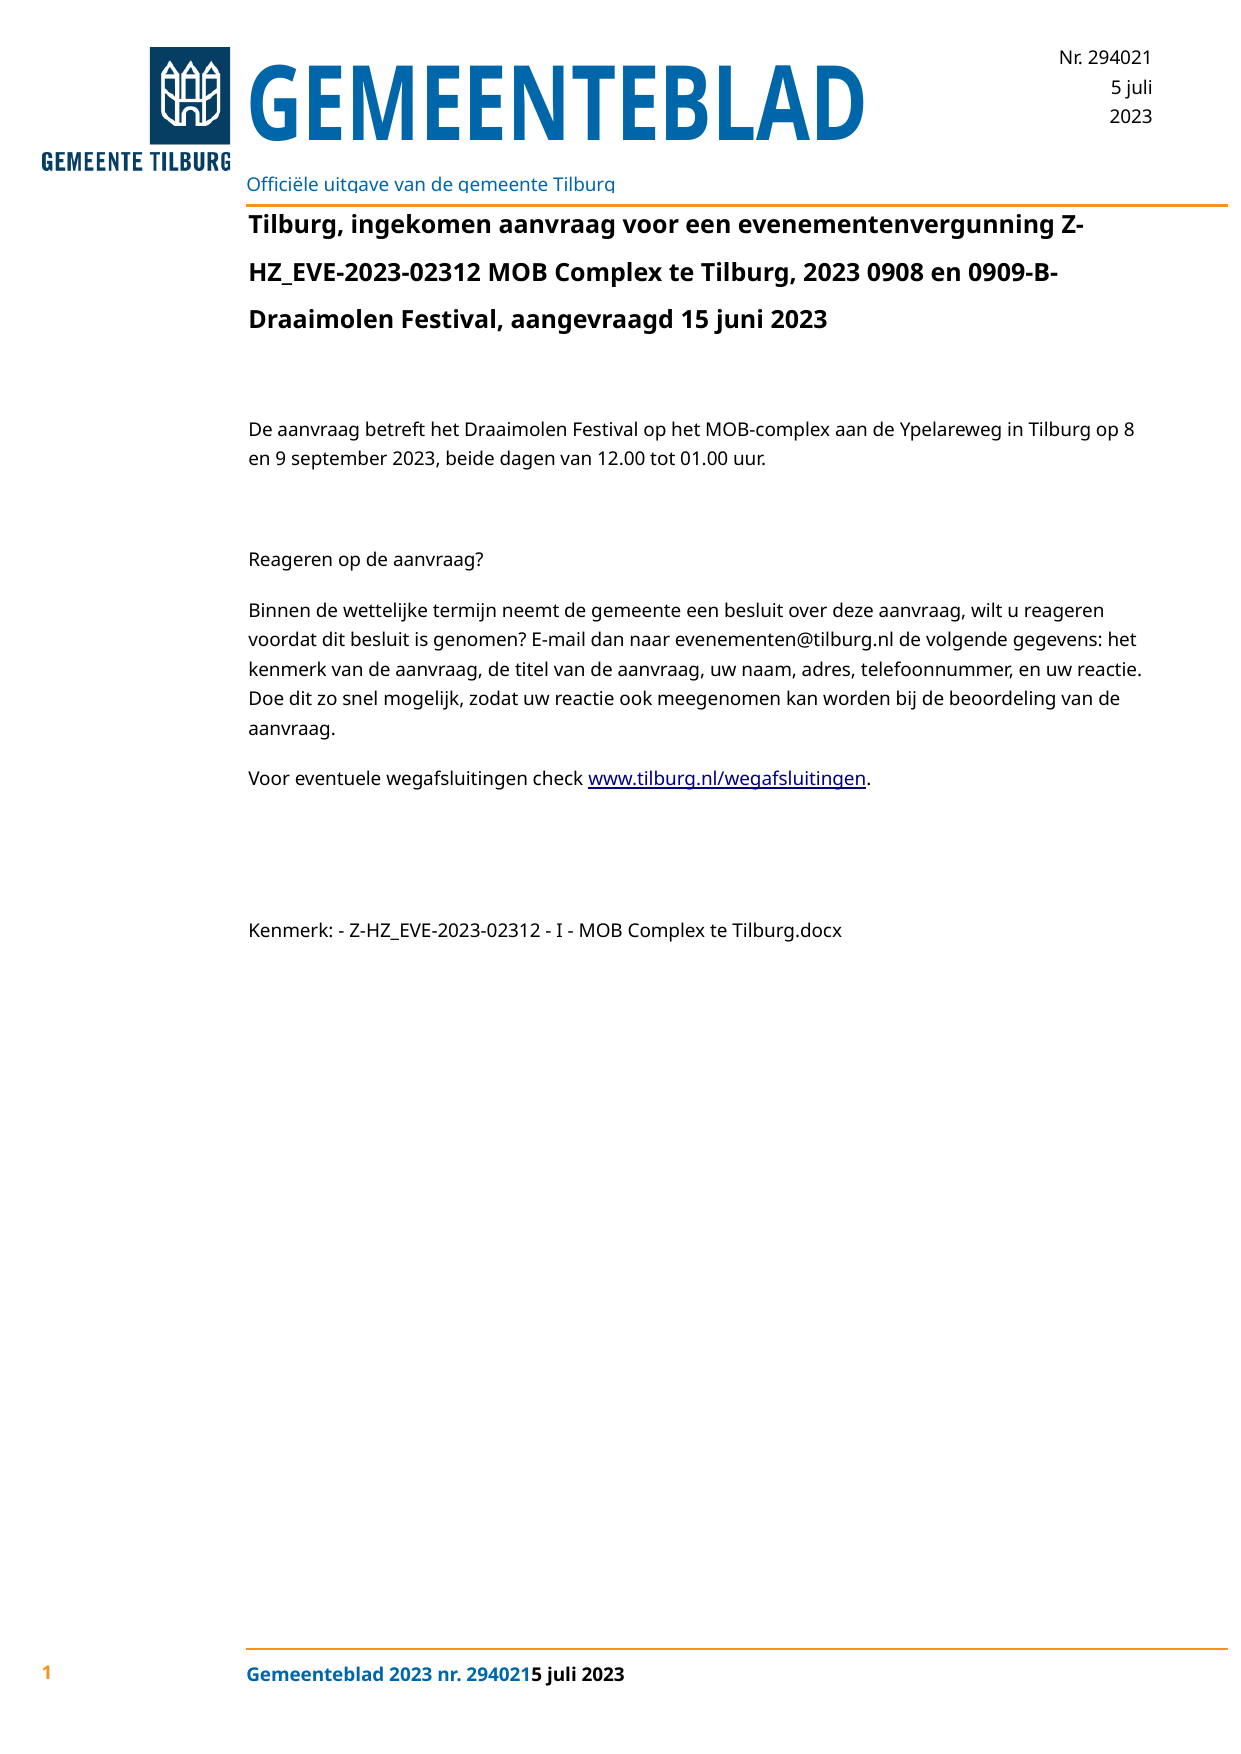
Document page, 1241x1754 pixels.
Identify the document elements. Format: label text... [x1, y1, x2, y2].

text Tilburg, ingekomen aanvraag voor een evenementenvergunning Z-HZ_EVE-2023-02312 MOB Complex te Tilburg, 2023 0908 en 0909-B-Draaimolen Festival, aangevraagd 15 juni 2023 [248, 207, 1152, 336]
picture [41, 47, 231, 172]
text Kenmerk: - Z-HZ_EVE-2023-02312 - I - MOB Complex te Tilburg.docx [248, 917, 1152, 942]
text Binnen de wettelijke termijn neemt de gemeente een besluit over deze aanvraag, wilt u reageren voordat dit besluit is genomen? E-mail dan naar evenementen@tilburg.nl de volgende gegevens: het kenmerk van de aanvraag, de titel van de aanvraag, uw naam, adres, telefoonnummer, en uw reactie. Doe dit zo snel mogelijk, zodat uw reactie ook meegenomen kan worden bij de beoordeling van de aanvraag. [248, 597, 1152, 741]
text Voor eventuele wegafsluitingen check www.tilburg.nl/wegafsluitingen. [248, 766, 1152, 791]
text Reageren op de aanvraag? [248, 546, 1152, 572]
text De aanvraag betreft het Draaimolen Festival op het MOB-complex aan de Ypelareweg in Tilburg op 8 en 9 september 2023, beide dagen van 12.00 tot 01.00 uur. [248, 416, 1152, 471]
